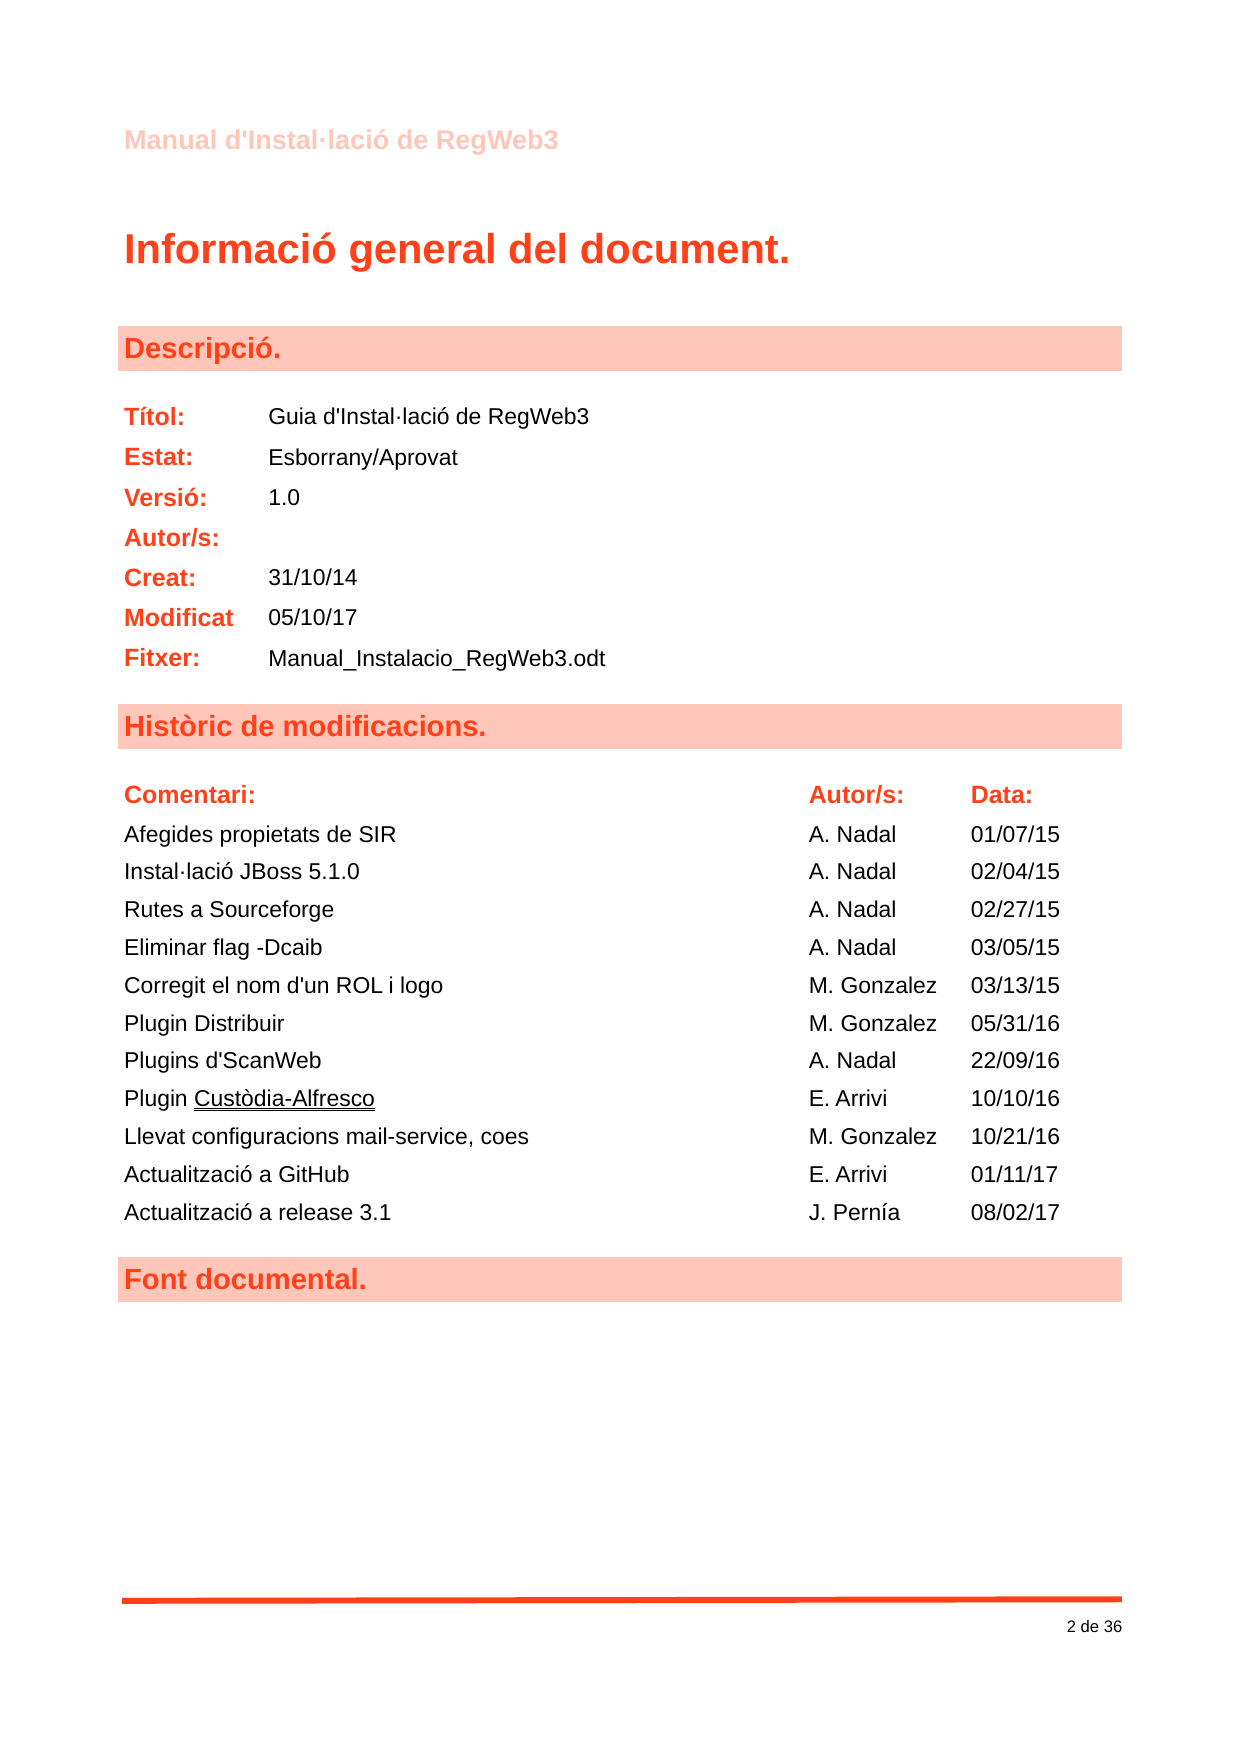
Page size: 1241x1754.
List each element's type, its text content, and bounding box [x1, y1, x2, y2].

table_cell 31/05/16 [965, 1004, 1122, 1042]
table_cell Font documental. [118, 1257, 1122, 1302]
table_cell 22/09/16 [965, 1042, 1122, 1079]
table_cell M. Gonzalez [803, 1117, 965, 1155]
table_cell 13/03/15 [965, 966, 1122, 1004]
table_cell A. Nadal [803, 1042, 965, 1079]
table_cell M. Gonzalez [803, 966, 965, 1004]
table_cell A. Nadal [803, 928, 965, 966]
table_cell Corregit el nom d'un ROL i logo [118, 966, 803, 1004]
table_cell 07/01/15 [965, 815, 1122, 853]
table_cell M. Gonzalez [803, 1004, 965, 1042]
table_cell 05/10/17 [262, 598, 1122, 638]
table_cell Estat: [118, 437, 262, 477]
table_cell Actualització a release 3.1 [118, 1193, 803, 1231]
table_cell Modificat [118, 598, 262, 638]
table_cell [118, 678, 1122, 704]
table_cell Rutes a Sourceforge [118, 890, 803, 928]
table_cell 11/01/17 [965, 1155, 1122, 1193]
table_cell [118, 1302, 1122, 1327]
table_header Informació general del document. [118, 218, 1122, 326]
table_cell 27/02/15 [965, 890, 1122, 928]
table_cell Fitxer: [118, 638, 262, 678]
table_cell 1.0 [262, 477, 1122, 517]
table_cell [118, 749, 1122, 774]
table_cell [262, 517, 1122, 557]
table_cell Històric de modificacions. [118, 704, 1122, 749]
table_cell Actualització a GitHub [118, 1155, 803, 1193]
table_cell A. Nadal [803, 815, 965, 853]
table_cell J. Pernía [803, 1193, 965, 1231]
table_cell Data: [965, 775, 1122, 815]
table_cell Plugins d'ScanWeb [118, 1042, 803, 1079]
table_cell [118, 1403, 1122, 1441]
table_cell Llevat configuracions mail-service, coes [118, 1117, 803, 1155]
table_cell Autor/s: [803, 775, 965, 815]
table_cell 02/08/17 [965, 1193, 1122, 1231]
table_cell Descripció. [118, 326, 1122, 371]
table_cell Afegides propietats de SIR [118, 815, 803, 853]
table_cell 05/03/15 [965, 928, 1122, 966]
table_cell Esborrany/Aprovat [262, 437, 1122, 477]
table_cell Títol: [118, 396, 262, 437]
table_cell E. Arrivi [803, 1080, 965, 1117]
table_cell [118, 371, 1122, 396]
table_cell Plugin Distribuir [118, 1004, 803, 1042]
table_cell [118, 1231, 1122, 1257]
table_cell E. Arrivi [803, 1155, 965, 1193]
table_cell A. Nadal [803, 853, 965, 890]
table_cell [118, 1365, 1122, 1403]
table_cell [118, 1328, 1122, 1365]
table_cell Versió: [118, 477, 262, 517]
table_cell Eliminar flag -Dcaib [118, 928, 803, 966]
table_cell [118, 1441, 1122, 1479]
table_cell 10/10/16 [965, 1080, 1122, 1117]
table_cell 31/10/14 [262, 557, 1122, 597]
table_cell Autor/s: [118, 517, 262, 557]
table_cell Manual_Instalacio_RegWeb3.odt [262, 638, 1122, 678]
table_cell Instal·lació JBoss 5.1.0 [118, 853, 803, 890]
table_cell Guia d'Instal·lació de RegWeb3 [262, 396, 1122, 437]
table_cell 21/10/16 [965, 1117, 1122, 1155]
table_cell Comentari: [118, 775, 803, 815]
table_cell Plugin Custòdia-Alfresco [118, 1080, 803, 1117]
table_cell 04/02/15 [965, 853, 1122, 890]
table_cell Creat: [118, 557, 262, 597]
table_cell A. Nadal [803, 890, 965, 928]
